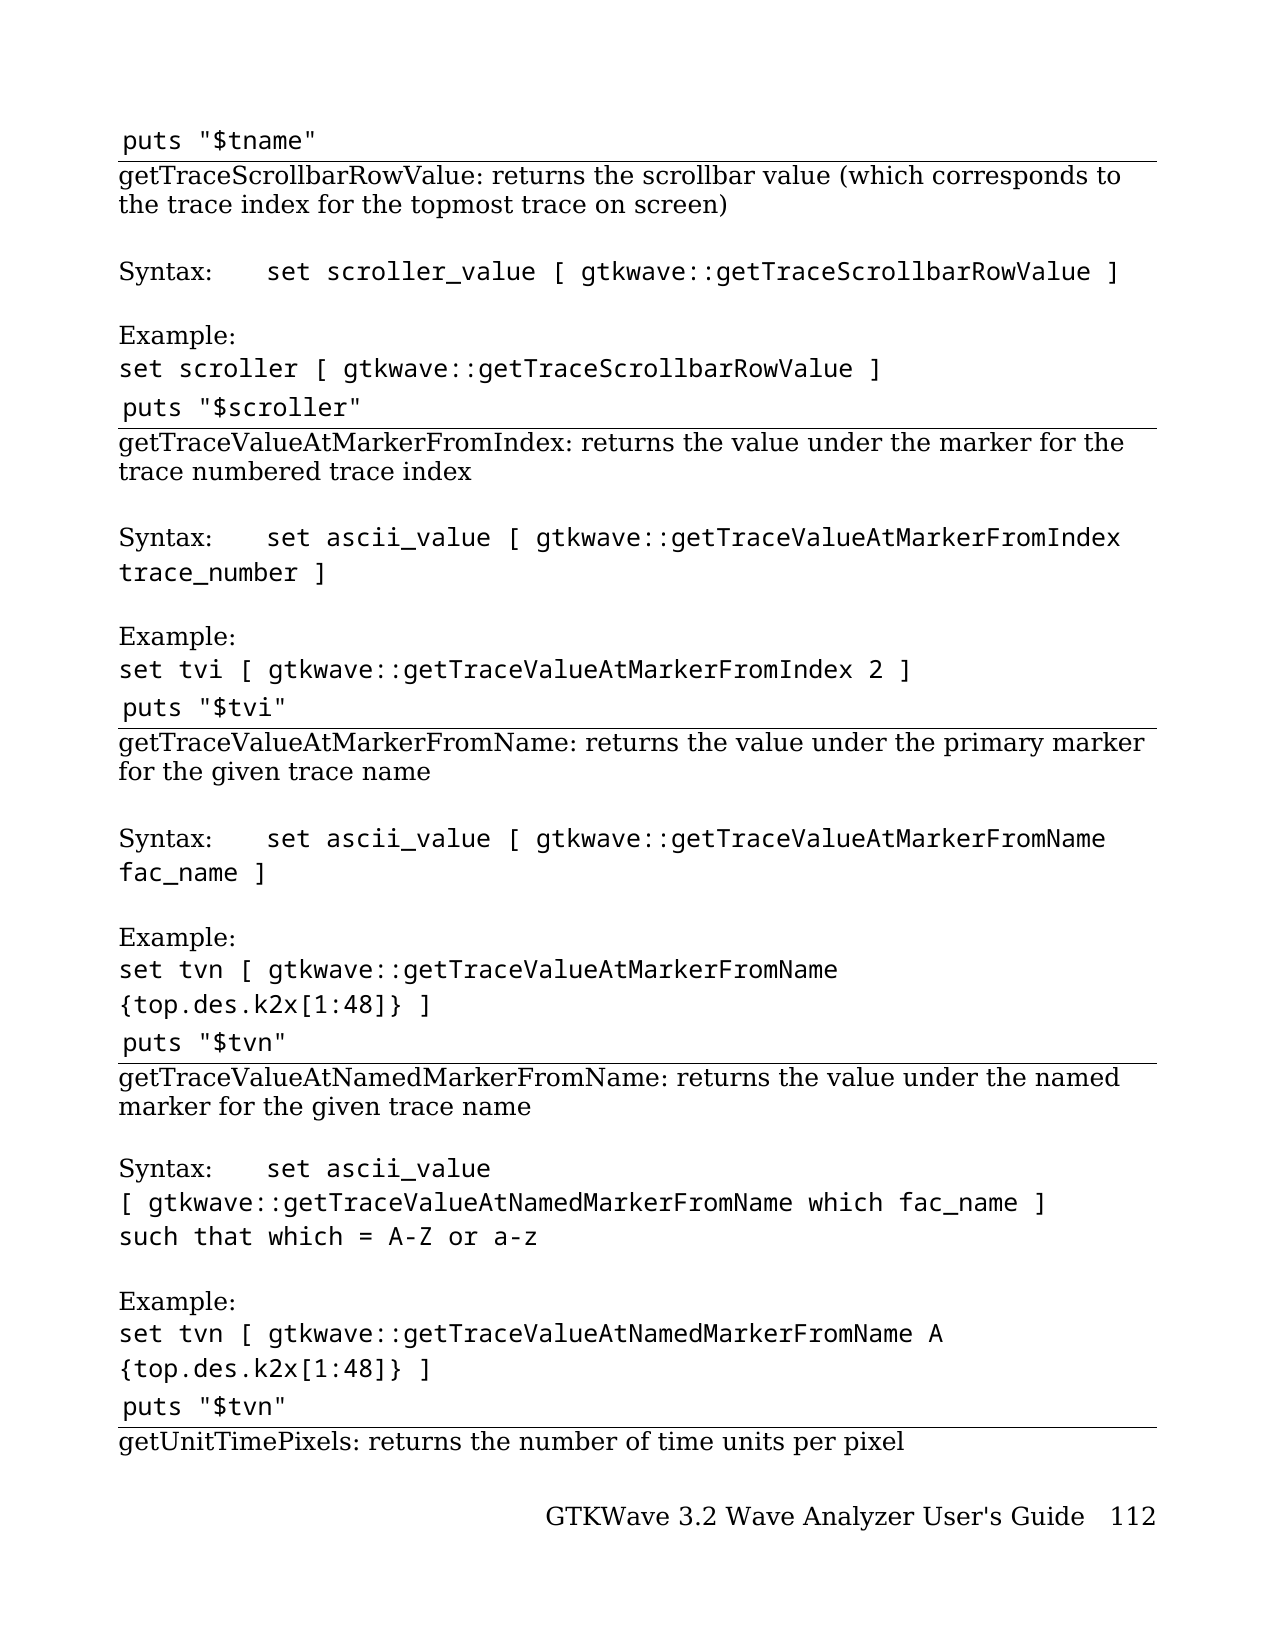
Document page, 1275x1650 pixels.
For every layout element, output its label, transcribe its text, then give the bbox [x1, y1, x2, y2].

text set scroller [ gtkwave::getTraceScrollbarRowValue ] [118, 351, 1157, 385]
text getUnitTimePixels: returns the number of time units per pixel [118, 1428, 1157, 1456]
text such that which = A-Z or a-z [118, 1219, 1157, 1253]
text getTraceValueAtNamedMarkerFromName: returns the value under the named marker for the given trace name [118, 1064, 1157, 1122]
text puts "$scroller" [118, 385, 1157, 428]
text Syntax: set ascii_value [ gtkwave::getTraceValueAtMarkerFromName fac_name ] [118, 821, 1157, 889]
text Example: [118, 322, 1157, 351]
text set tvn [ gtkwave::getTraceValueAtNamedMarkerFromName A {top.des.k2x[1:48]} ] [118, 1316, 1157, 1384]
text Syntax: set scroller_value [ gtkwave::getTraceScrollbarRowValue ] [118, 253, 1157, 287]
text getTraceValueAtMarkerFromName: returns the value under the primary marker for the given trace name [118, 729, 1157, 787]
text Syntax: set ascii_value [ gtkwave::getTraceValueAtNamedMarkerFromName which fac_name ] [118, 1151, 1157, 1219]
text puts "$tvi" [118, 686, 1157, 728]
text getTraceScrollbarRowValue: returns the scrollbar value (which corresponds to the trace index for the topmost trace on screen) [118, 162, 1157, 219]
text Example: [118, 622, 1157, 651]
text puts "$tvn" [118, 1384, 1157, 1427]
text puts "$tname" [118, 118, 1157, 161]
text set tvi [ gtkwave::getTraceValueAtMarkerFromIndex 2 ] [118, 651, 1157, 686]
text Syntax: set ascii_value [ gtkwave::getTraceValueAtMarkerFromIndex trace_number ] [118, 520, 1157, 588]
text set tvn [ gtkwave::getTraceValueAtMarkerFromName {top.des.k2x[1:48]} ] [118, 952, 1157, 1020]
text puts "$tvn" [118, 1020, 1157, 1063]
text Example: [118, 1287, 1157, 1316]
text getTraceValueAtMarkerFromIndex: returns the value under the marker for the trace numbered trace index [118, 429, 1157, 486]
text Example: [118, 923, 1157, 952]
